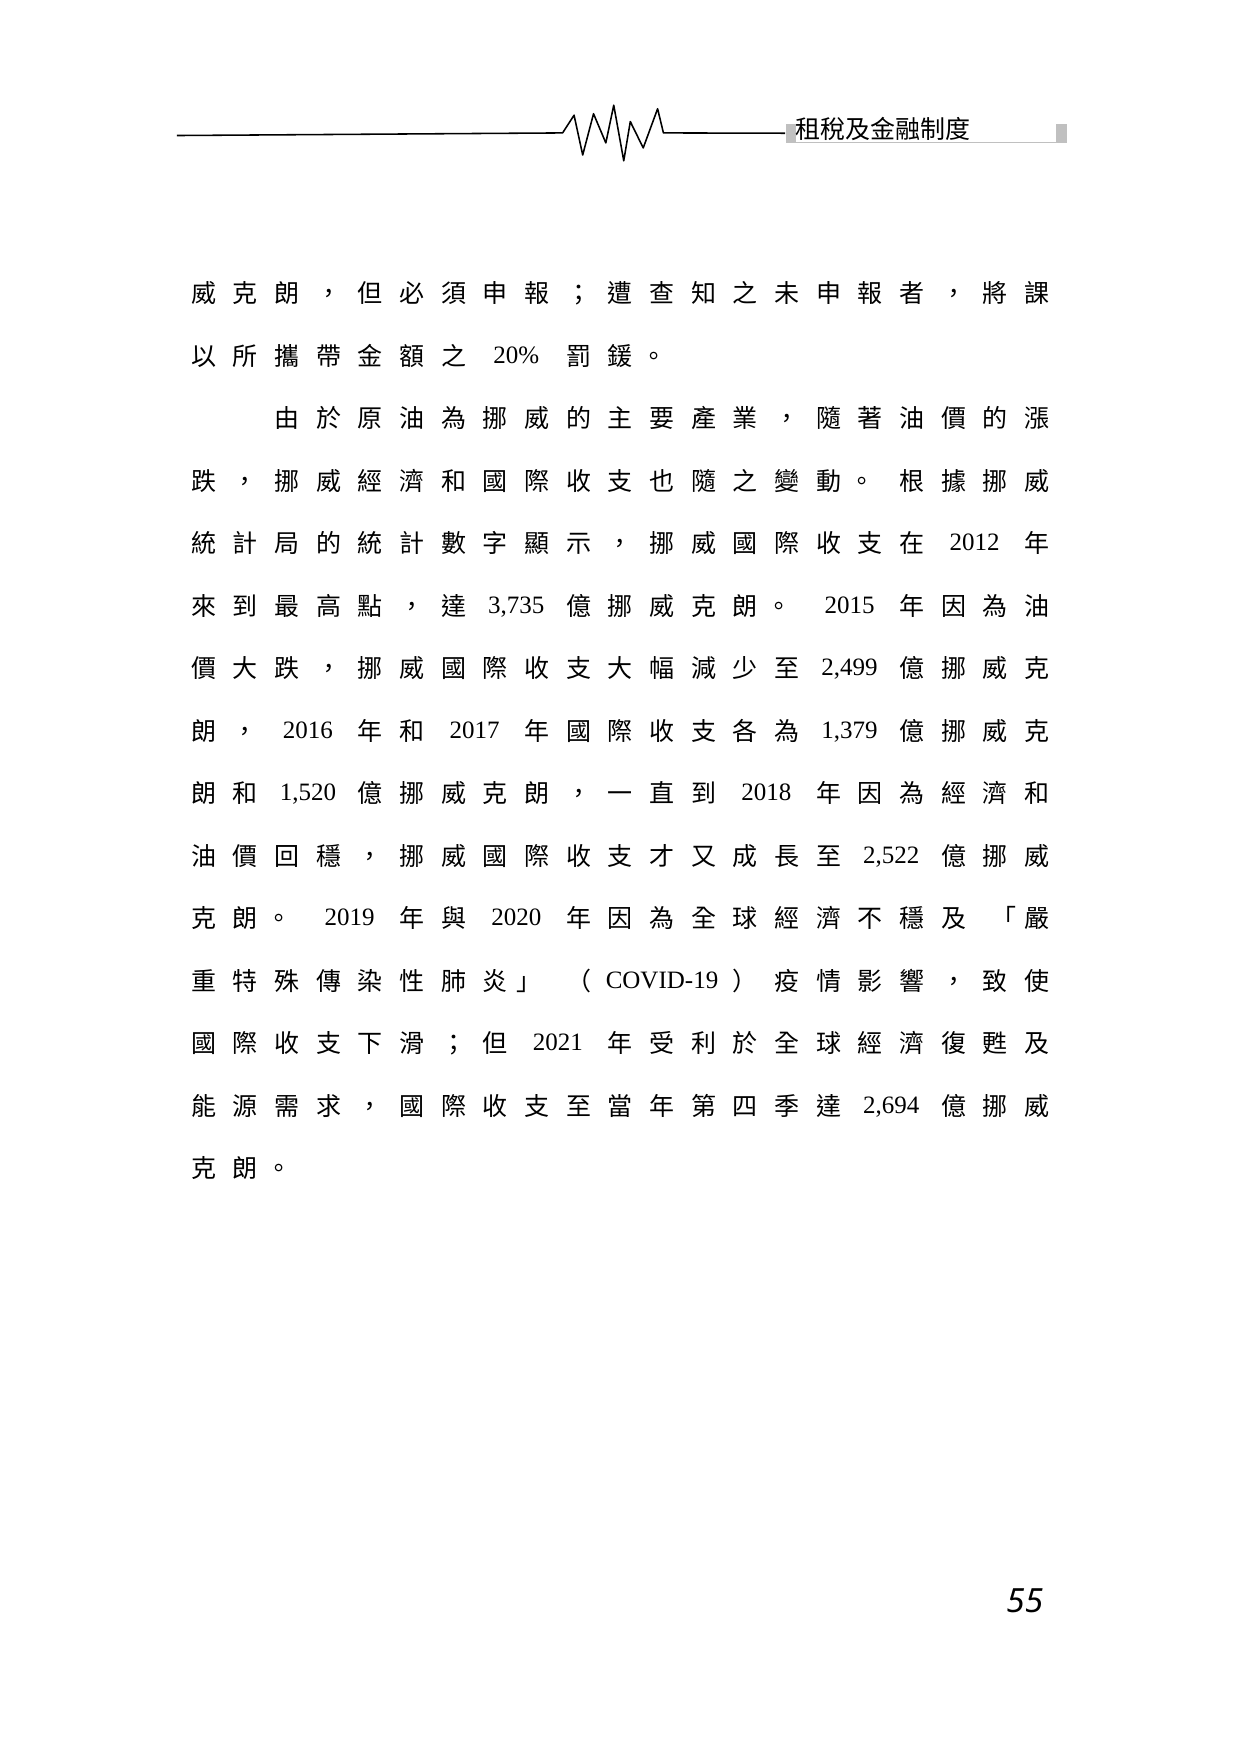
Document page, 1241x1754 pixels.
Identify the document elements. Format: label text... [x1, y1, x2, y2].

text 由於原油為挪威的主要產業，隨著油價的漲跌，挪威經濟和國際收支也隨之變動。根據挪威統計局的統計數字顯示，挪威國際收支在2012年來到最高點，達3,735億挪威克朗。2015年因為油價大跌，挪威國際收支大幅減少至2,499億挪威克朗，2016年和2017年國際收支各為1,379億挪威克朗和1,520億挪威克朗，一直到2018年因為經濟和油價回穩，挪威國際收支才又成長至2,522億挪威克朗。2019年與2020年因為全球經濟不穩及「嚴重特殊傳染性肺炎」（COVID-19）疫情影響，致使國際收支下滑；但2021年受利於全球經濟復甦及能源需求，國際收支至當年第四季達2,694億挪威克朗。 [183, 375, 1058, 1188]
text 威克朗，但必須申報；遭查知之未申報者，將課以所攜帶金額之20%罰鍰。 [183, 250, 1058, 375]
